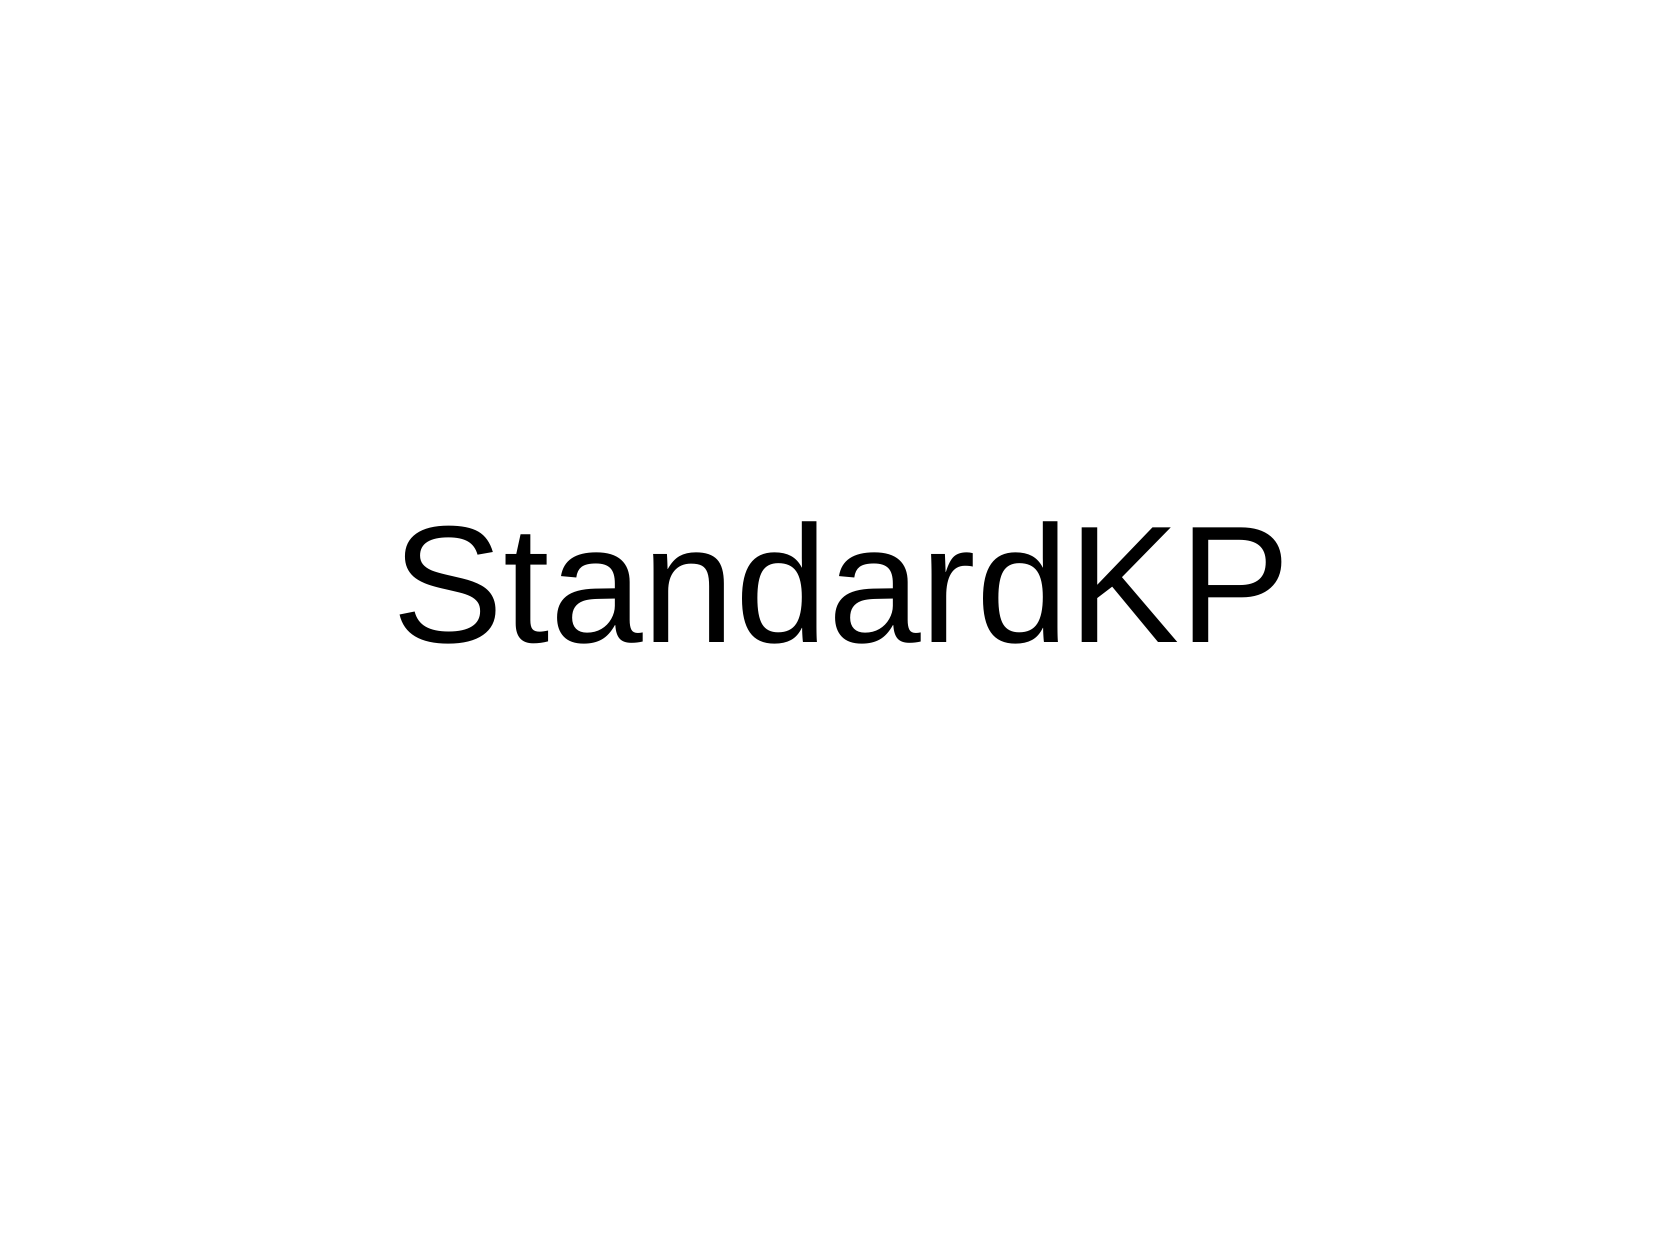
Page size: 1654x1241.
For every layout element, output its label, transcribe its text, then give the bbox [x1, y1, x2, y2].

text_box StandardKP [377, 484, 1323, 686]
